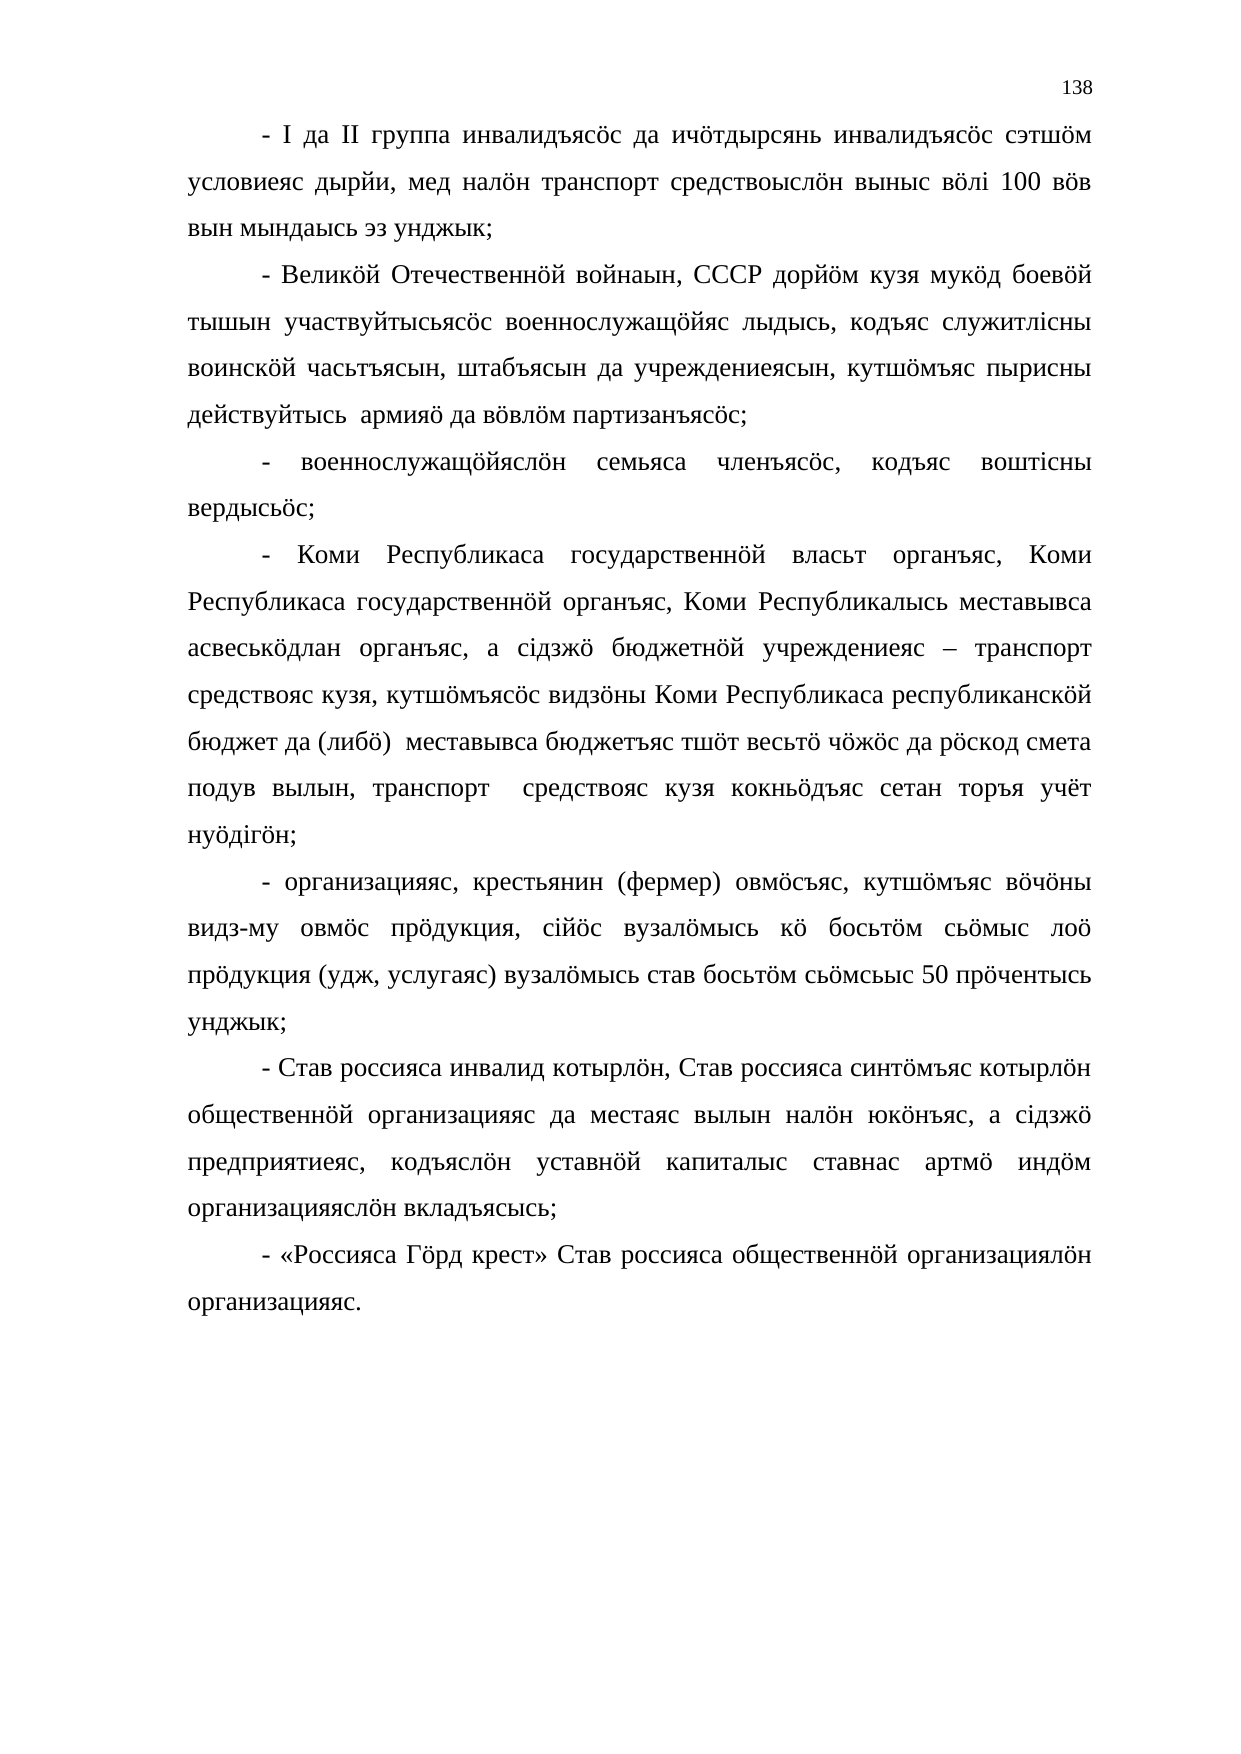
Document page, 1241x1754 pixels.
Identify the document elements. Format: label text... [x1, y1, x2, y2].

text - I да II группа инвалидъясöс да ичöтдырсянь инвалидъясöс сэтшöм условиеяс дырйи, мед налöн транспорт средствоыслöн выныс вöлi 100 вöв вын мындаысь эз унджык; [187, 118, 1093, 243]
text - военнослужащöйяслöн семьяса членъясöс, кодъяс воштiсны вердысьöс; [187, 445, 1093, 523]
text - Великöй Отечественнöй войнаын, СССР дорйöм кузя мукöд боевöй тышын участвуйтысьясöс военнослужащöйяс лыдысь, кодъяс служитлiсны воинскöй часьтъясын, штабъясын да учреждениеясын, кутшöмъяс пырисны действуйтысь армияö да вöвлöм партизанъясöс; [187, 258, 1093, 429]
text - «Россияса Гöрд крест» Став россияса общественнöй организациялöн организацияяс. [187, 1238, 1093, 1316]
text - Став россияса инвалид котырлöн, Став россияса синтöмъяс котырлöн общественнöй организацияяс да местаяс вылын налöн юкöнъяс, а сiдзжö предприятиеяс, кодъяслöн уставнöй капиталыс ставнас артмö индöм организацияяслöн вкладъясысь; [187, 1051, 1093, 1223]
text - организацияяс, крестьянин (фермер) овмöсъяс, кутшöмъяс вöчöны видз-му овмöс прöдукция, сiйöс вузалöмысь кö босьтöм сьöмыс лоö прöдукция (удж, услугаяс) вузалöмысь став босьтöм сьöмсьыс 50 прöчентысь унджык; [187, 865, 1093, 1036]
text - Коми Республикаса государственнöй власьт органъяс, Коми Республикаса государственнöй органъяс, Коми Республикалысь меставывса асвеськöдлан органъяс, а сiдзжö бюджетнöй учреждениеяс – транспорт средствояс кузя, кутшöмъясöс видзöны Коми Республикаса республиканскöй бюджет да (либö) меставывса бюджетъяс тшöт весьтö чöжöс да рöскод смета подув вылын, транспорт средствояс кузя кокньöдъяс сетан торъя учёт нуöдiгöн; [187, 538, 1093, 849]
